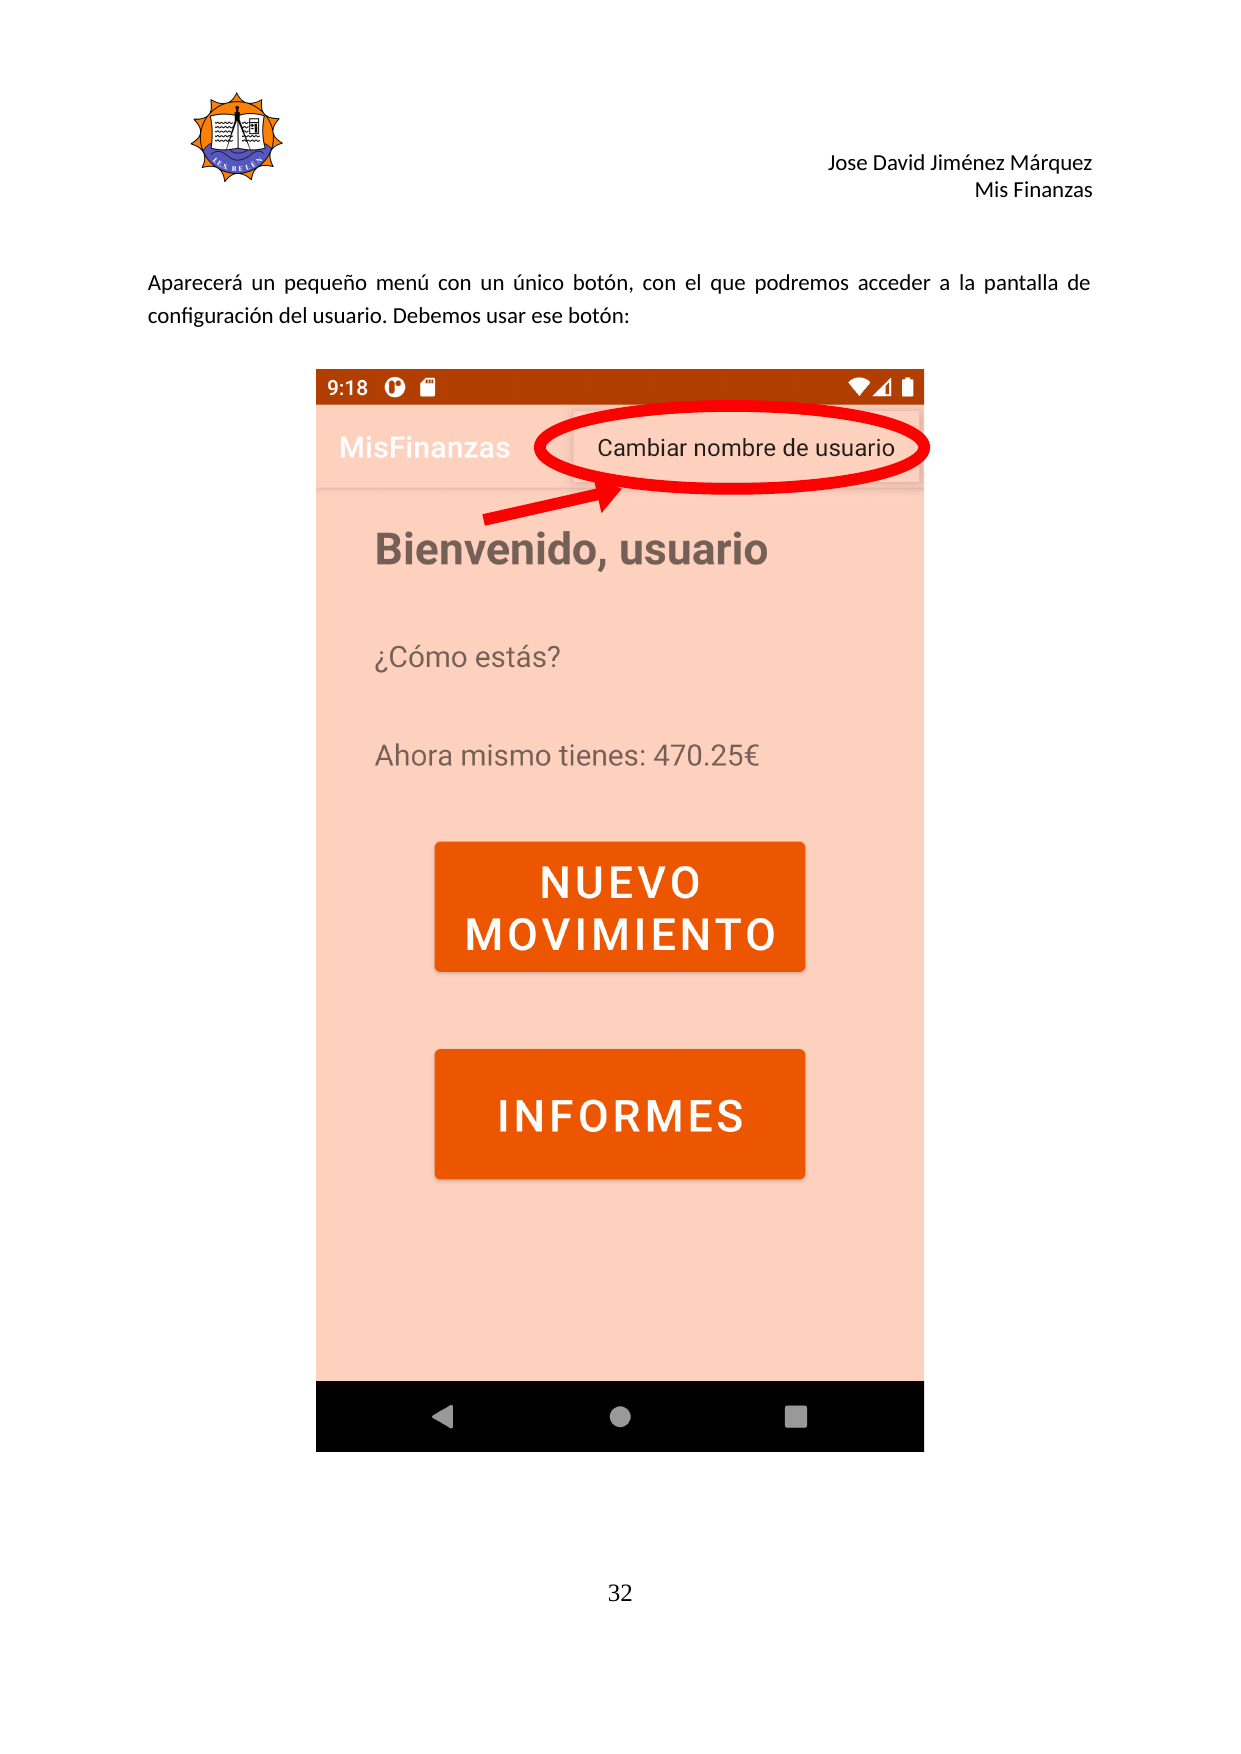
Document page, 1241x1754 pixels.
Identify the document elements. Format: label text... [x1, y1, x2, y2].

picture [181, 88, 294, 189]
text Aparecerá un pequeño menú con un único botón, con el que podremos acceder a la pantalla de configuración del usuario. Debemos usar ese botón: [148, 268, 1093, 329]
picture [316, 369, 925, 1452]
picture [546, 412, 918, 482]
